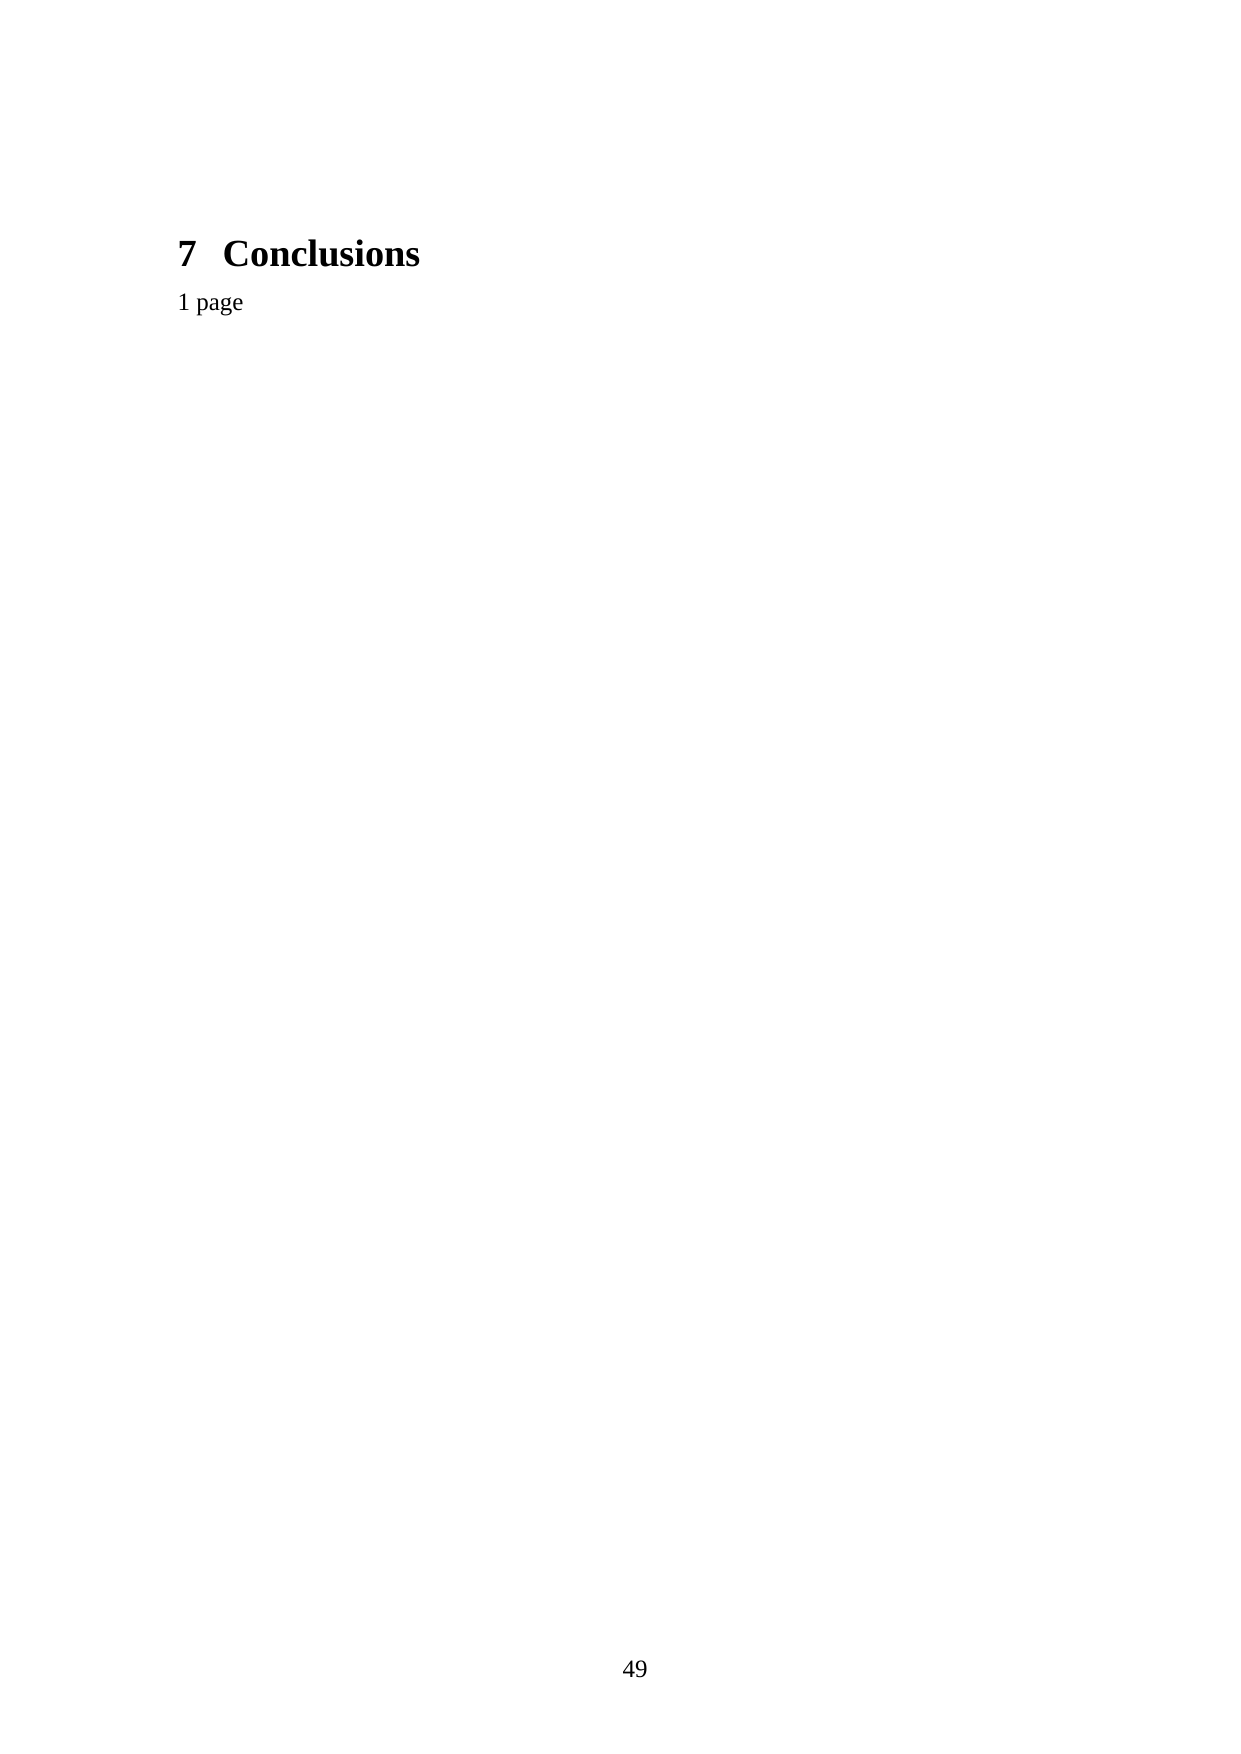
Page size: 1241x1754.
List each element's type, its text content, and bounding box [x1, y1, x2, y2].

subtitle Conclusions [177, 231, 1093, 275]
text 1 page [177, 287, 1093, 316]
